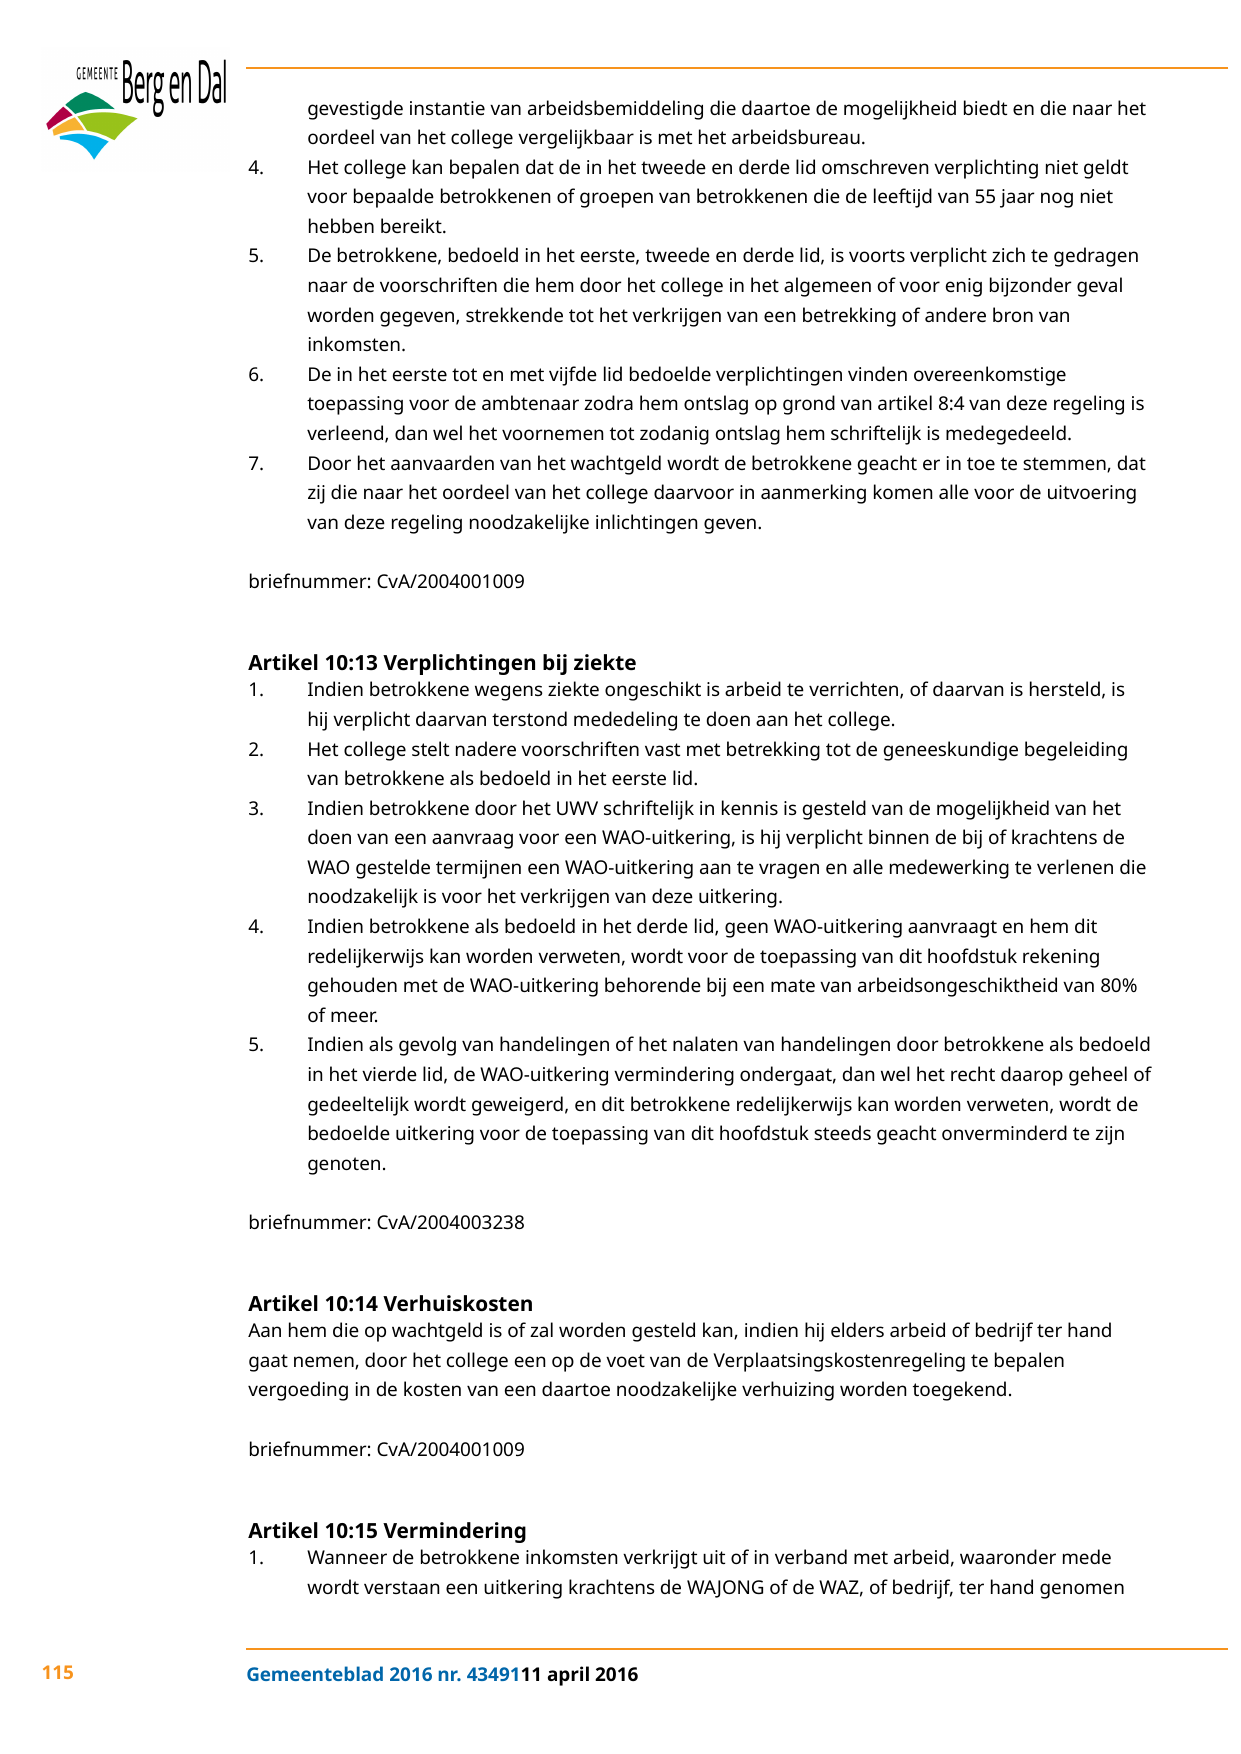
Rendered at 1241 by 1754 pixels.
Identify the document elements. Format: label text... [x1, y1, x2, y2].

text briefnummer: CvA/2004003238 [248, 1209, 1152, 1235]
text Artikel 10:15 Vermindering [248, 1516, 1152, 1544]
picture [41, 47, 231, 172]
list Door het aanvaarden van het wachtgeld wordt de betrokkene geacht er in toe te stemmen, dat zij die naar het oordeel van het college daarvoor in aanmerking komen alle voor de uitvoering van deze regeling noodzakelijke inlichtingen geven. [248, 450, 1152, 535]
list Het college stelt nadere voorschriften vast met betrekking tot de geneeskundige begeleiding van betrokkene als bedoeld in het eerste lid. [248, 736, 1152, 791]
text Aan hem die op wachtgeld is of zal worden gesteld kan, indien hij elders arbeid of bedrijf ter hand gaat nemen, door het college een op de voet van de Verplaatsingskostenregeling te bepalen vergoeding in de kosten van een daartoe noodzakelijke verhuizing worden toegekend. [248, 1317, 1152, 1402]
list De in het eerste tot en met vijfde lid bedoelde verplichtingen vinden overeenkomstige toepassing voor de ambtenaar zodra hem ontslag op grond van artikel 8:4 van deze regeling is verleend, dan wel het voornemen tot zodanig ontslag hem schriftelijk is medegedeeld. [248, 361, 1152, 446]
list Indien betrokkene als bedoeld in het derde lid, geen WAO-uitkering aanvraagt en hem dit redelijkerwijs kan worden verweten, wordt voor de toepassing van dit hoofdstuk rekening gehouden met de WAO-uitkering behorende bij een mate van arbeidsongeschiktheid van 80% of meer. [248, 913, 1152, 1028]
list Het college kan bepalen dat de in het tweede en derde lid omschreven verplichting niet geldt voor bepaalde betrokkenen of groepen van betrokkenen die de leeftijd van 55 jaar nog niet hebben bereikt. [248, 154, 1152, 239]
list Indien betrokkene wegens ziekte ongeschikt is arbeid te verrichten, of daarvan is hersteld, is hij verplicht daarvan terstond mededeling te doen aan het college. [248, 677, 1152, 732]
text Artikel 10:13 Verplichtingen bij ziekte [248, 648, 1152, 677]
list Wanneer de betrokkene inkomsten verkrijgt uit of in verband met arbeid, waaronder mede wordt verstaan een uitkering krachtens de WAJONG of de WAZ, of bedrijf, ter hand genomen [248, 1544, 1152, 1599]
list Indien betrokkene door het UWV schriftelijk in kennis is gesteld van de mogelijkheid van het doen van een aanvraag voor een WAO-uitkering, is hij verplicht binnen de bij of krachtens de WAO gestelde termijnen een WAO-uitkering aan te vragen en alle medewerking te verlenen die noodzakelijk is voor het verkrijgen van deze uitkering. [248, 795, 1152, 909]
list De betrokkene, bedoeld in het eerste, tweede en derde lid, is voorts verplicht zich te gedragen naar de voorschriften die hem door het college in het algemeen of voor enig bijzonder geval worden gegeven, strekkende tot het verkrijgen van een betrekking of andere bron van inkomsten. [248, 243, 1152, 357]
list Indien als gevolg van handelingen of het nalaten van handelingen door betrokkene als bedoeld in het vierde lid, de WAO-uitkering vermindering ondergaat, dan wel het recht daarop geheel of gedeeltelijk wordt geweigerd, en dit betrokkene redelijkerwijs kan worden verweten, wordt de bedoelde uitkering voor de toepassing van dit hoofdstuk steeds geacht onverminderd te zijn genoten. [248, 1032, 1152, 1176]
text briefnummer: CvA/2004001009 [248, 1436, 1152, 1462]
text Artikel 10:14 Verhuiskosten [248, 1289, 1152, 1317]
list gevestigde instantie van arbeidsbemiddeling die daartoe de mogelijkheid biedt en die naar het oordeel van het college vergelijkbaar is met het arbeidsbureau. [248, 95, 1152, 150]
text briefnummer: CvA/2004001009 [248, 568, 1152, 594]
